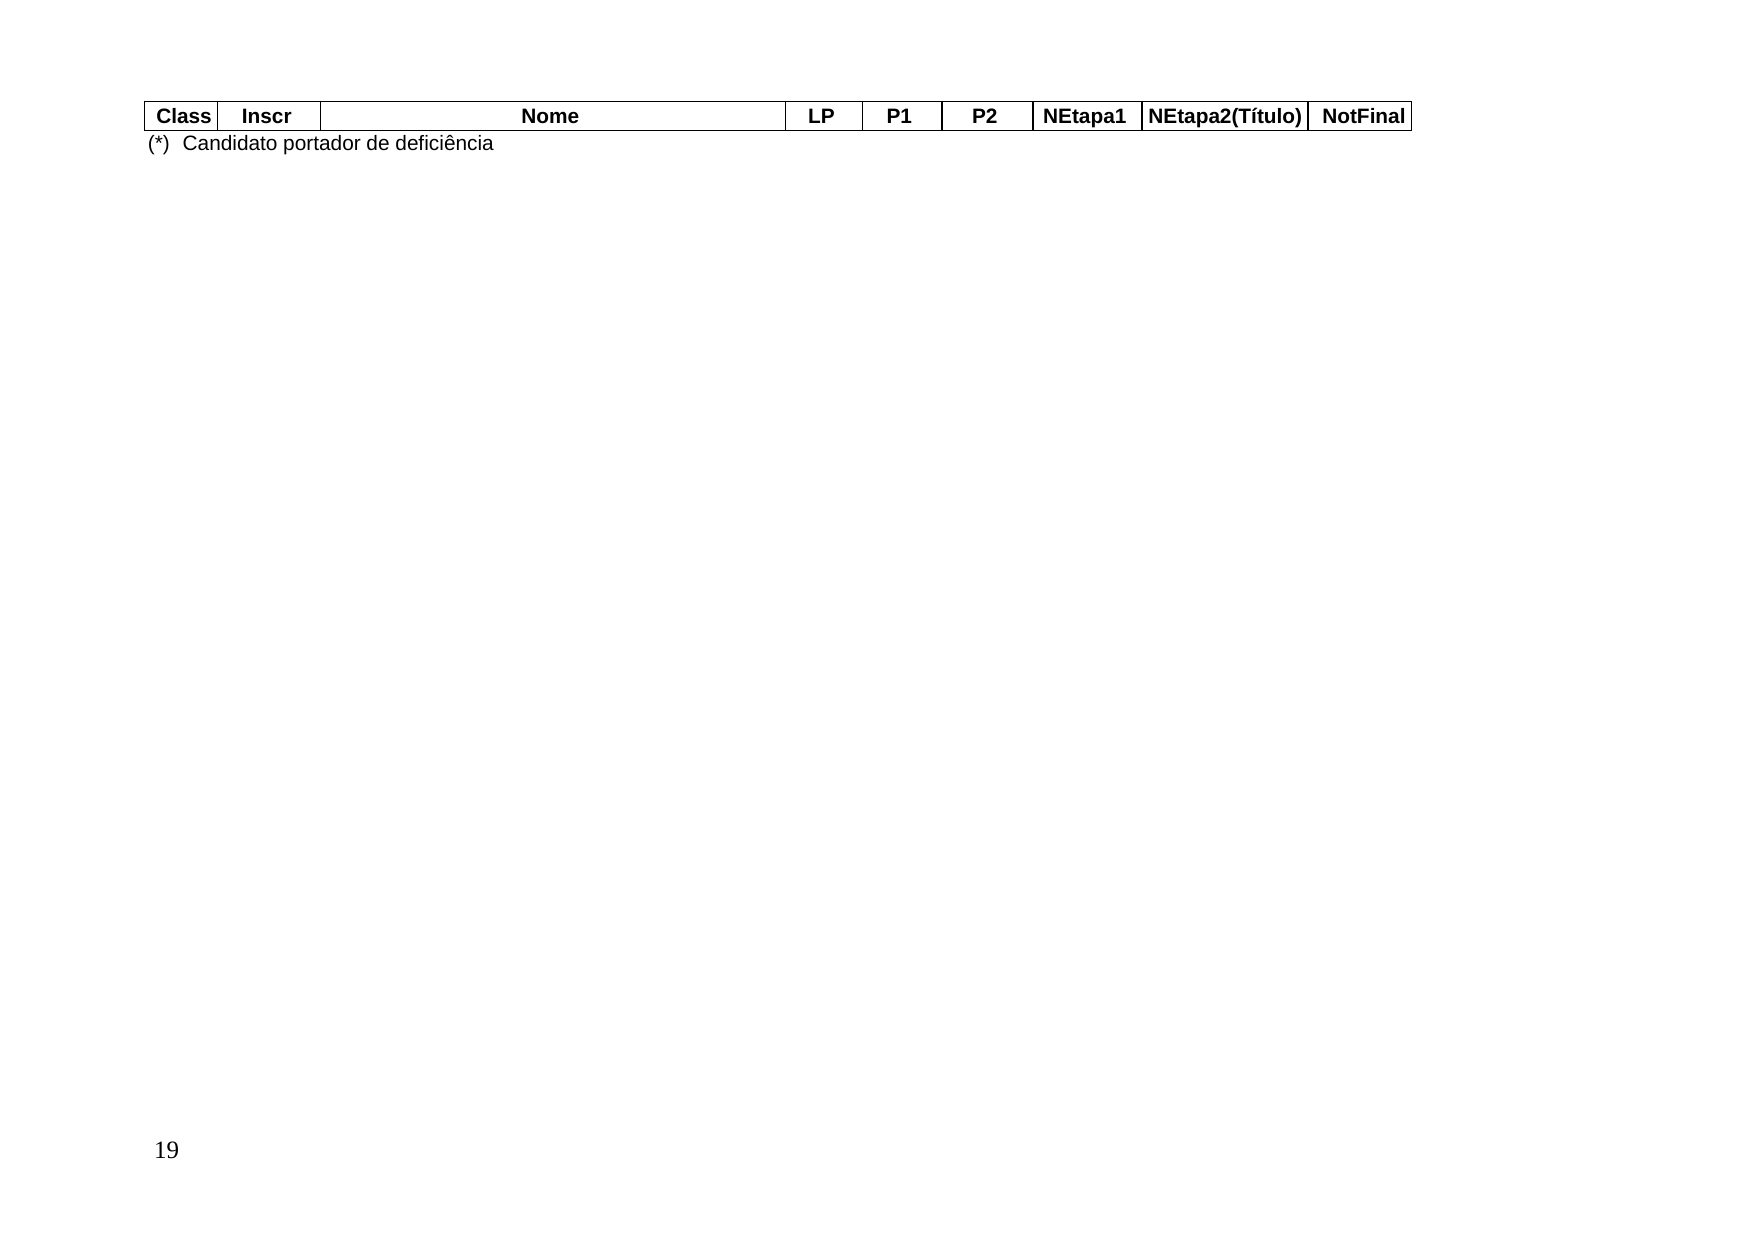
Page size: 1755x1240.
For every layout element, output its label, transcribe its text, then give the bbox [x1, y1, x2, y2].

table_header NEtapa2(Título) [1143, 102, 1307, 129]
table_header Inscr [218, 102, 320, 129]
table_header Nome [321, 102, 785, 129]
text (*) Candidato portador de deficiência [148, 131, 1607, 155]
table_header P2 [943, 102, 1032, 129]
table_header LP [786, 102, 862, 129]
table_header NotFinal [1309, 102, 1411, 129]
table_header Class [145, 102, 217, 129]
table_header P1 [863, 102, 941, 129]
table_header NEtapa1 [1034, 102, 1141, 129]
